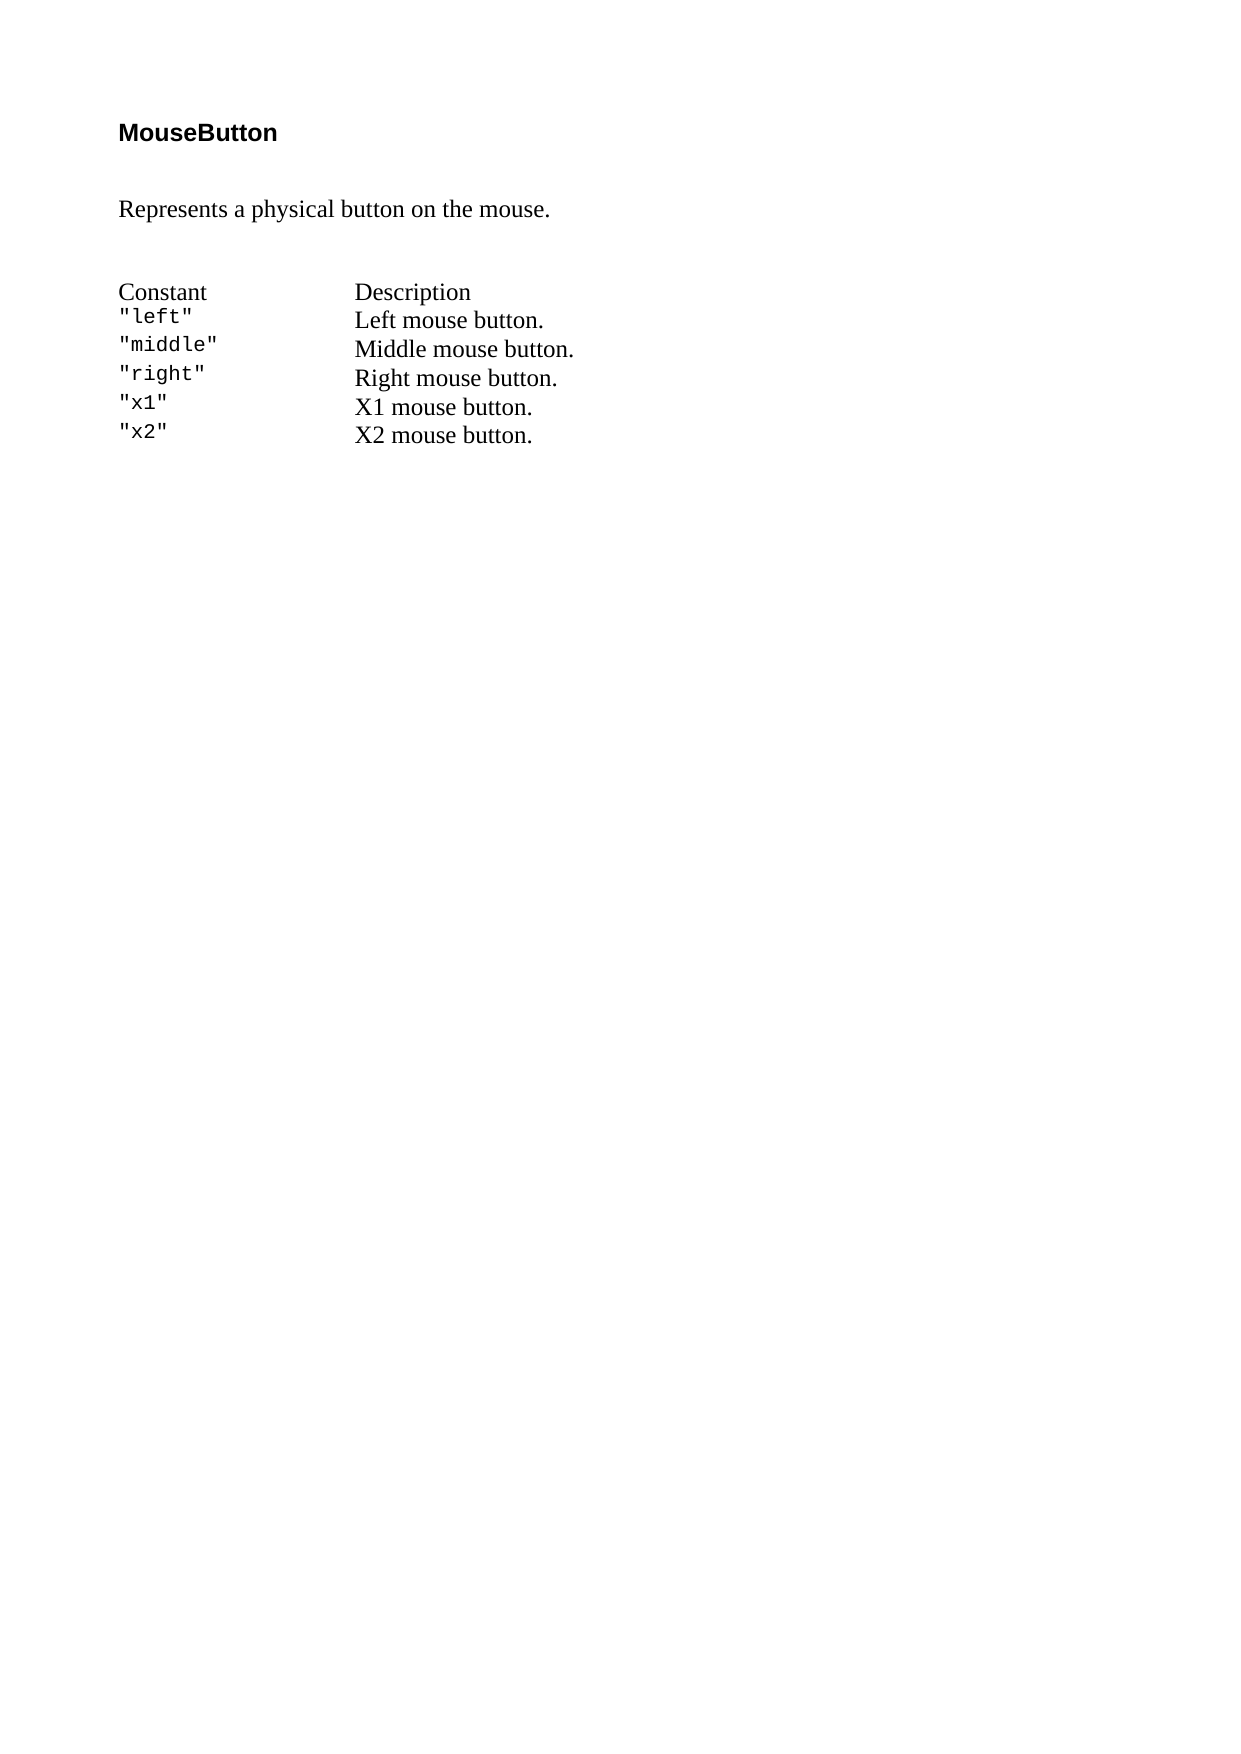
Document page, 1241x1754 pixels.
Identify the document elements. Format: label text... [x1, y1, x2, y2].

table_cell "x2" [118, 421, 354, 449]
table_header Constant [118, 277, 354, 306]
table_cell Left mouse button. [354, 306, 1122, 334]
table_cell "left" [118, 306, 354, 334]
table_cell "x1" [118, 392, 354, 421]
table_cell Right mouse button. [354, 363, 1122, 392]
text Represents a physical button on the mouse. [118, 194, 1122, 223]
table_cell Middle mouse button. [354, 334, 1122, 363]
table_cell "middle" [118, 334, 354, 363]
subtitle MouseButton [118, 118, 1122, 147]
table_header Description [354, 277, 1122, 306]
table_cell "right" [118, 363, 354, 392]
table_cell X1 mouse button. [354, 392, 1122, 421]
table_cell X2 mouse button. [354, 421, 1122, 449]
